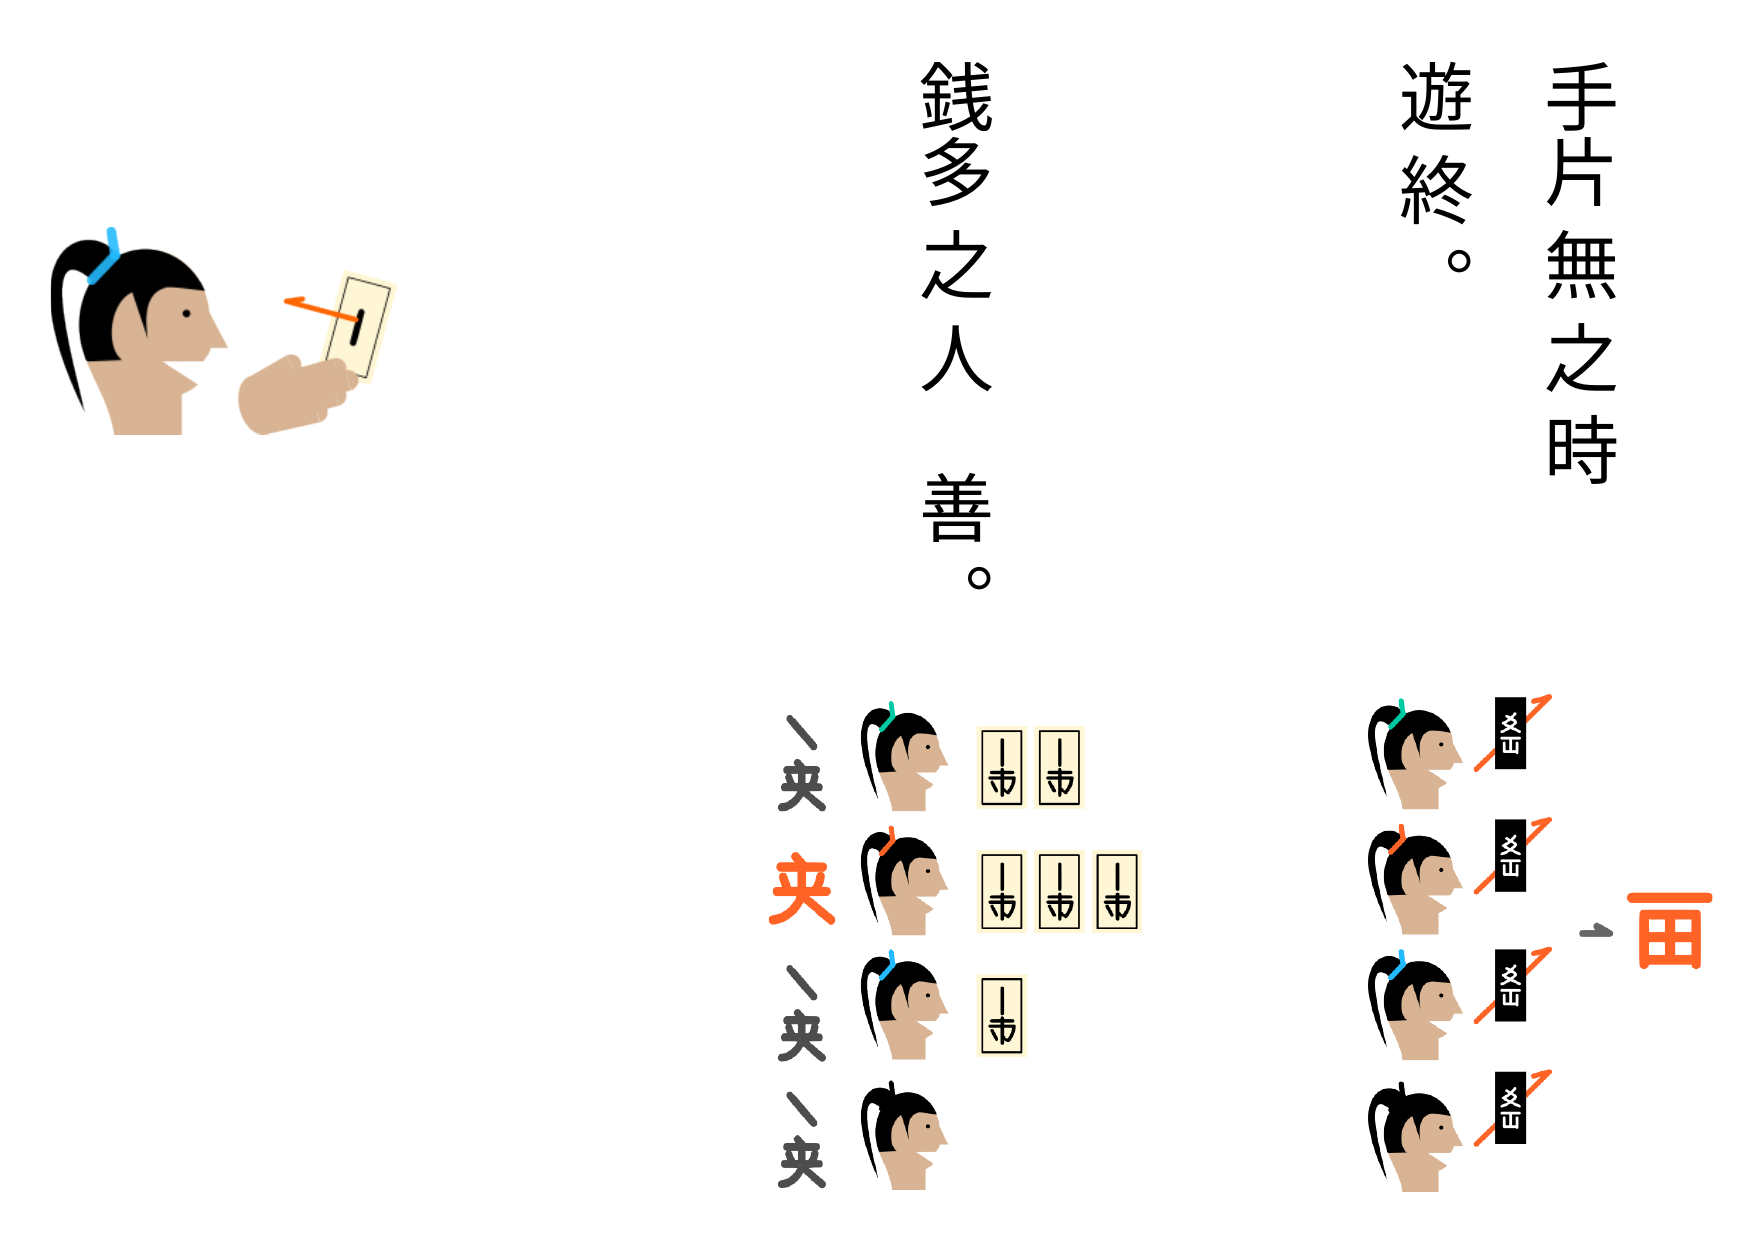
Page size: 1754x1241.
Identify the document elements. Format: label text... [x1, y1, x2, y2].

picture [768, 701, 1142, 1190]
picture [1368, 694, 1713, 1192]
text 遊 終 。 [1383, 59, 1492, 694]
picture [50, 227, 398, 435]
text 銭多 之 人 善 。 [903, 59, 1011, 701]
text 手片 無 之 時 [1527, 59, 1636, 694]
